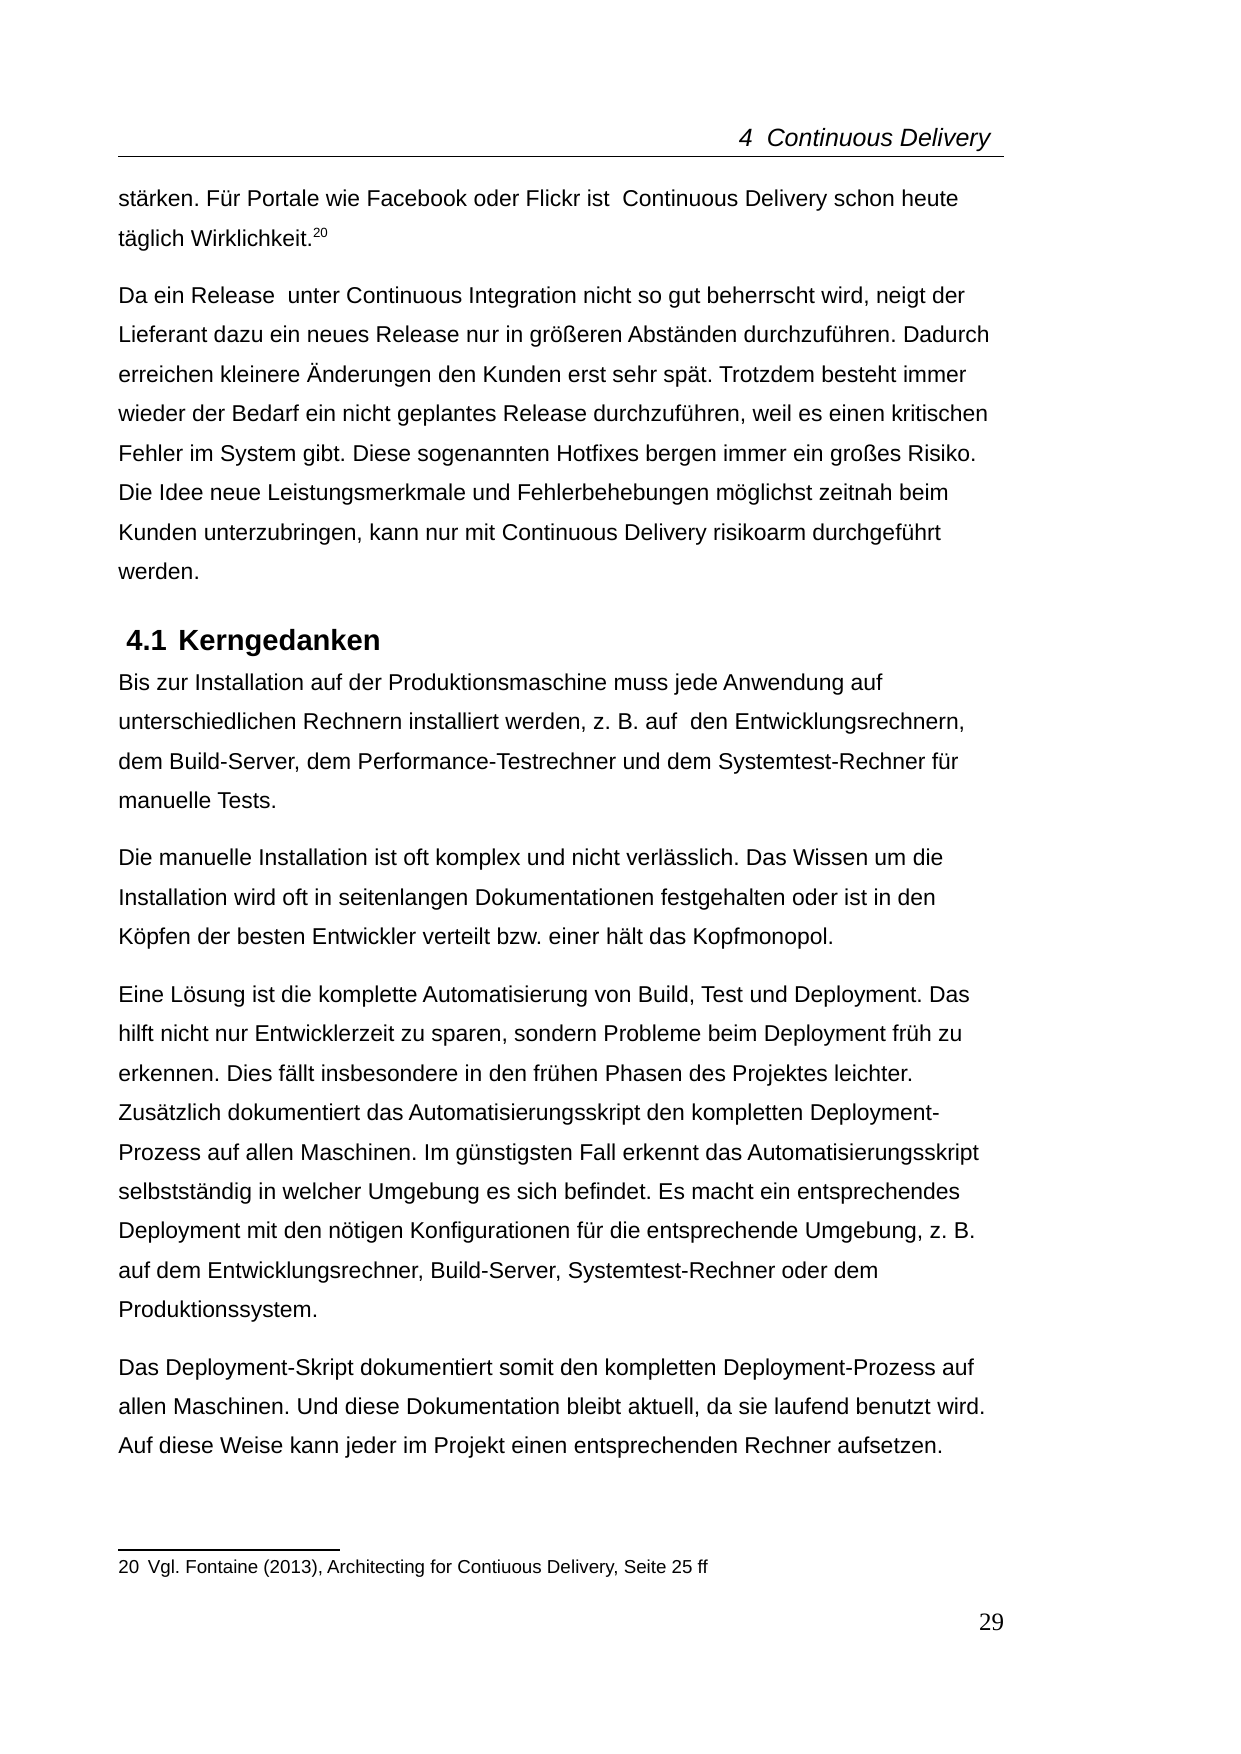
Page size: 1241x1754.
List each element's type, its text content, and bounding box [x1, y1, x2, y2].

text Vgl. Fontaine (2013), Architecting for Contiuous Delivery, Seite 25 ff [118, 1556, 1004, 1578]
subtitle Kerngedanken [118, 623, 1004, 656]
text Das Deployment-Skript dokumentiert somit den kompletten Deployment-Prozess auf allen Maschinen. Und diese Dokumentation bleibt aktuell, da sie laufend benutzt wird. Auf diese Weise kann jeder im Projekt einen entsprechenden Rechner aufsetzen. [118, 1353, 1004, 1459]
text Da ein Release unter Continuous Integration nicht so gut beherrscht wird, neigt der Lieferant dazu ein neues Release nur in größeren Abständen durchzuführen. Dadurch erreichen kleinere Änderungen den Kunden erst sehr spät. Trotzdem besteht immer wieder der Bedarf ein nicht geplantes Release durchzuführen, weil es einen kritischen Fehler im System gibt. Diese sogenannten Hotfixes bergen immer ein großes Risiko. Die Idee neue Leistungsmerkmale und Fehlerbehebungen möglichst zeitnah beim Kunden unterzubringen, kann nur mit Continuous Delivery risikoarm durchgeführt werden. [118, 282, 1004, 584]
text Eine Lösung ist die komplette Automatisierung von Build, Test und Deployment. Das hilft nicht nur Entwicklerzeit zu sparen, sondern Probleme beim Deployment früh zu erkennen. Dies fällt insbesondere in den frühen Phasen des Projektes leichter. Zusätzlich dokumentiert das Automatisierungsskript den kompletten Deployment-Prozess auf allen Maschinen. Im günstigsten Fall erkennt das Automatisierungsskript selbstständig in welcher Umgebung es sich befindet. Es macht ein entsprechendes Deployment mit den nötigen Konfigurationen für die entsprechende Umgebung, z. B. auf dem Entwicklungsrechner, Build-Server, Systemtest-Rechner oder dem Produktionssystem. [118, 981, 1004, 1323]
text Bis zur Installation auf der Produktionsmaschine muss jede Anwendung auf unterschiedlichen Rechnern installiert werden, z. B. auf den Entwicklungsrechnern, dem Build-Server, dem Performance-Testrechner und dem Systemtest-Rechner für manuelle Tests. [118, 669, 1004, 813]
text stärken. Für Portale wie Facebook oder Flickr ist Continuous Delivery schon heute täglich Wirklichkeit. [118, 185, 1004, 251]
text Die manuelle Installation ist oft komplex und nicht verlässlich. Das Wissen um die Installation wird oft in seitenlangen Dokumentationen festgehalten oder ist in den Köpfen der besten Entwickler verteilt bzw. einer hält das Kopfmonopol. [118, 844, 1004, 950]
